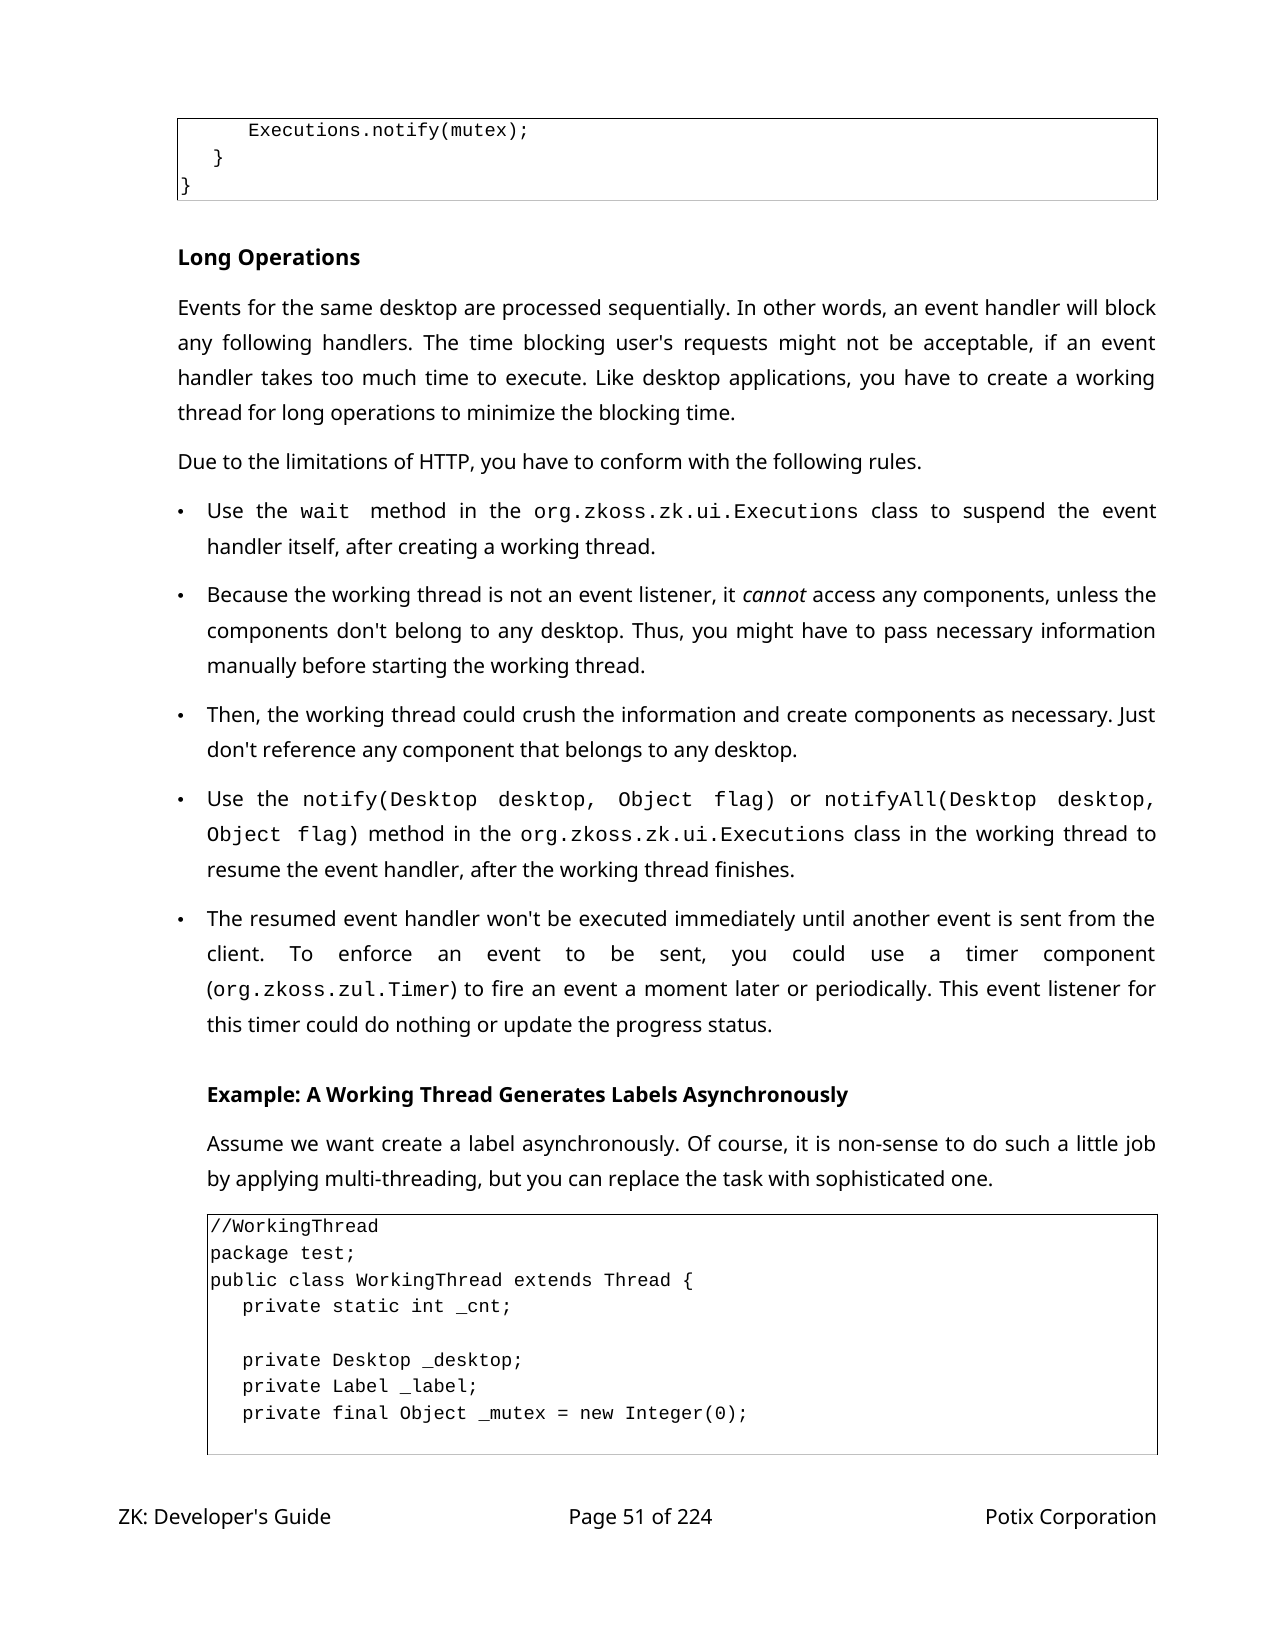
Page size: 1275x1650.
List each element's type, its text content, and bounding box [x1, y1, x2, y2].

subtitle Long Operations [177, 242, 1157, 272]
list Then, the working thread could crush the information and create components as necessary. Just don't reference any component that belongs to any desktop. [177, 700, 1157, 763]
text public class WorkingThread extends Thread { private static int _cnt; private Desktop _desktop; private Label _label; private final Object _mutex = new Integer(0); [208, 1268, 1157, 1454]
list Use the notify(Desktop desktop, Object flag) or notifyAll(Desktop desktop, Object flag) method in the org.zkoss.zk.ui.Executions class in the working thread to resume the event handler, after the working thread finishes. [177, 784, 1157, 883]
subtitle Example: A Working Thread Generates Labels Asynchronously [207, 1081, 1157, 1109]
text //WorkingThread [208, 1215, 1157, 1238]
text } [178, 145, 1157, 169]
list The resumed event handler won't be executed immediately until another event is sent from the client. To enforce an event to be sent, you could use a timer component (org.zkoss.zul.Timer) to fire an event a moment later or periodically. This event listener for this timer could do nothing or update the progress status. [177, 904, 1157, 1038]
text Events for the same desktop are processed sequentially. In other words, an event handler will block any following handlers. The time blocking user's requests might not be acceptable, if an event handler takes too much time to execute. Like desktop applications, you have to create a working thread for long operations to minimize the blocking time. [177, 293, 1157, 427]
list Because the working thread is not an event listener, it cannot access any components, unless the components don't belong to any desktop. Thus, you might have to pass necessary information manually before starting the working thread. [177, 581, 1157, 679]
text Executions.notify(mutex); [178, 119, 1157, 142]
text } [178, 172, 1157, 200]
list Use the wait method in the org.zkoss.zk.ui.Executions class to suspend the event handler itself, after creating a working thread. [177, 496, 1157, 560]
text Due to the limitations of HTTP, you have to conform with the following rules. [177, 447, 1157, 476]
text Assume we want create a label asynchronously. Of course, it is non-sense to do such a little job by applying multi-threading, but you can replace the task with sophisticated one. [207, 1129, 1157, 1193]
text package test; [208, 1241, 1157, 1265]
